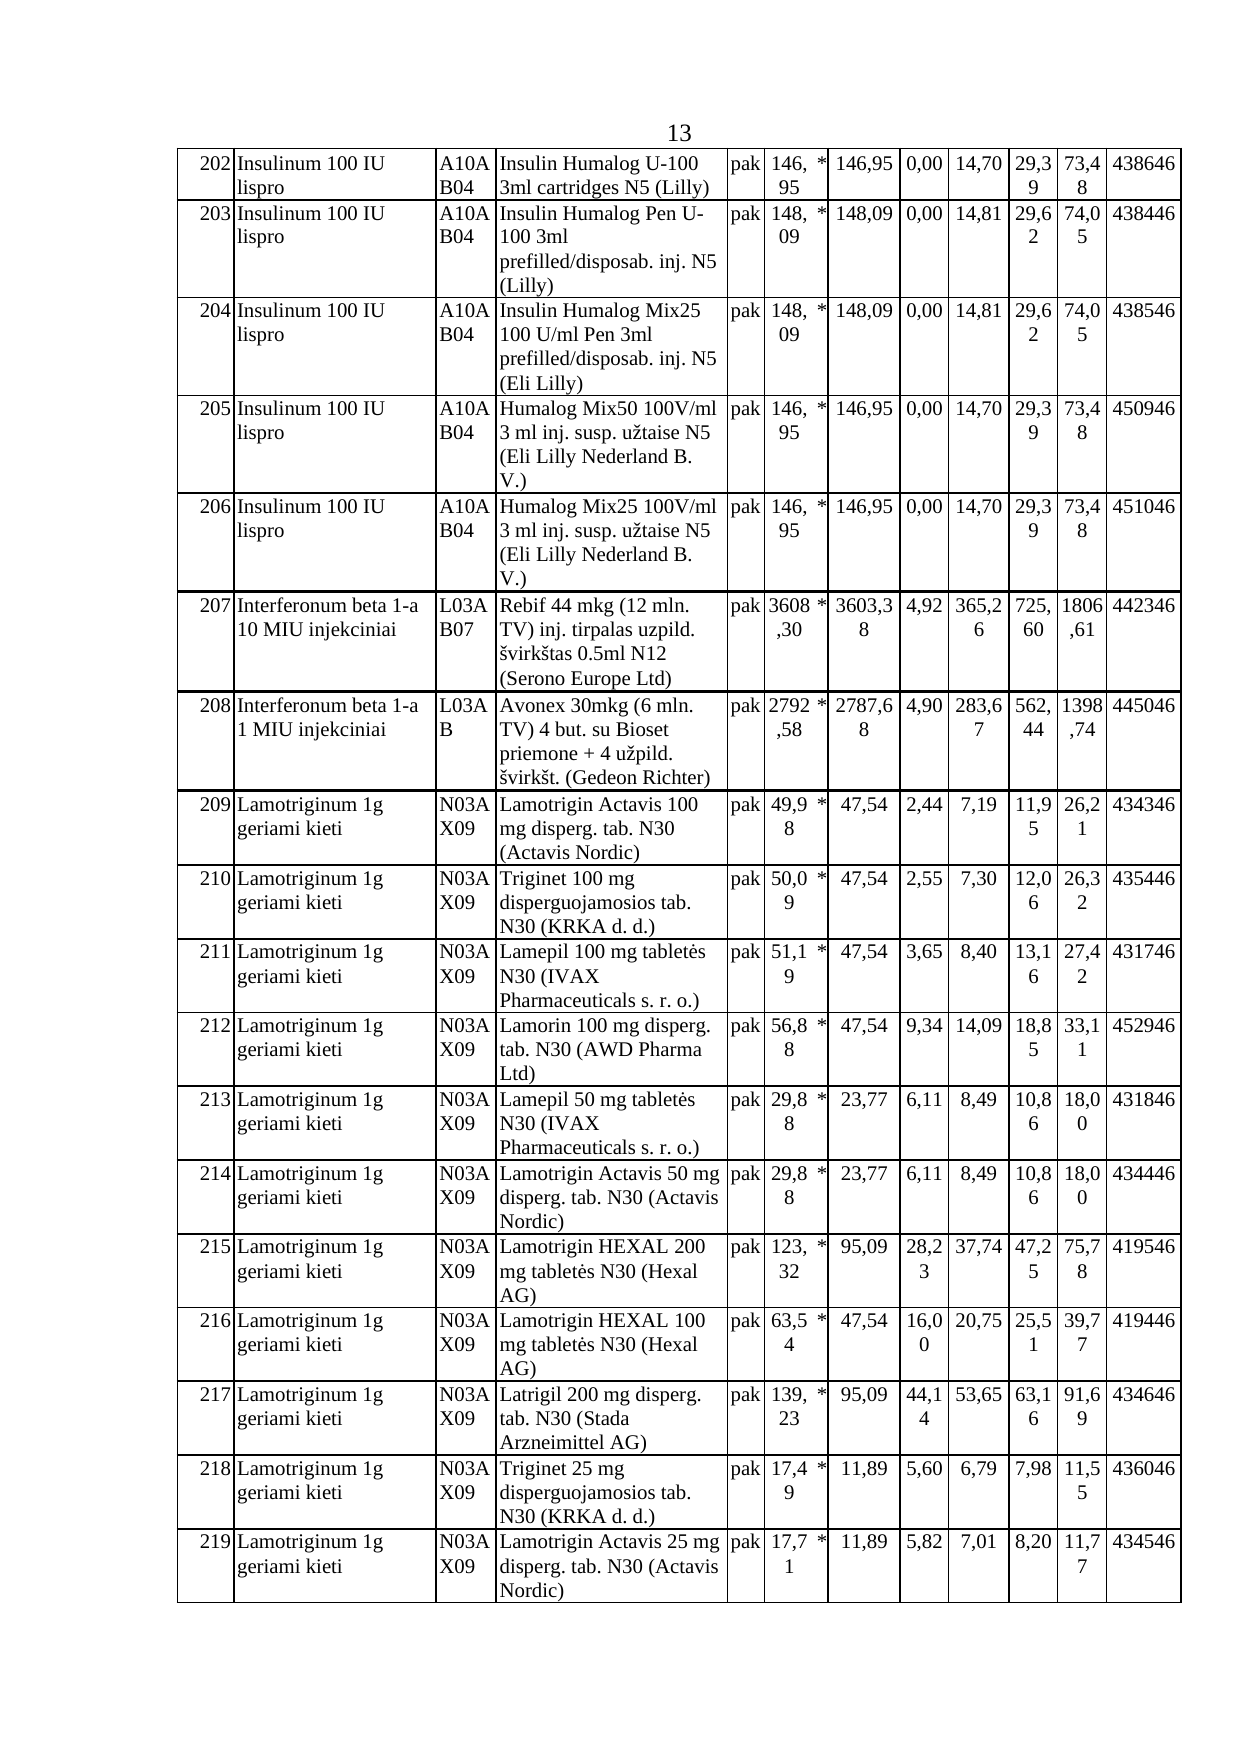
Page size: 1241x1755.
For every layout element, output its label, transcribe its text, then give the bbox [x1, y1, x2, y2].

table_cell 73,48 [1058, 494, 1106, 590]
table_cell 148,09 [829, 201, 899, 297]
table_cell 209 [178, 792, 233, 864]
table_cell 29,88 [765, 1087, 813, 1159]
table_cell Lamotriginum 1g geriami kieti [235, 1013, 435, 1085]
table_cell 47,54 [829, 866, 899, 938]
table_cell 7,01 [949, 1530, 1008, 1602]
table_cell 8,49 [949, 1087, 1008, 1159]
table_cell pak [728, 201, 764, 297]
table_cell N03AX09 [437, 1382, 495, 1454]
table_cell pak [728, 693, 764, 789]
table_cell 146,95 [829, 149, 899, 199]
table_cell Insulin Humalog U-100 3ml cartridges N5 (Lilly) [497, 149, 727, 199]
table_cell 7,19 [949, 792, 1008, 864]
table_cell Lamotriginum 1g geriami kieti [235, 866, 435, 938]
table_cell 26,21 [1058, 792, 1106, 864]
table_cell * [814, 494, 827, 590]
table_cell Insulinum 100 IU lispro [235, 201, 435, 297]
table_cell 26,32 [1058, 866, 1106, 938]
table_cell * [814, 1308, 827, 1380]
table_cell Insulin Humalog Pen U-100 3ml prefilled/disposab. inj. N5 (Lilly) [497, 201, 727, 297]
table_cell Lamotrigin Actavis 25 mg disperg. tab. N30 (Actavis Nordic) [497, 1530, 727, 1602]
table_cell 5,60 [901, 1456, 948, 1528]
table_cell Lamotriginum 1g geriami kieti [235, 1456, 435, 1528]
table_cell 431746 [1107, 940, 1180, 1012]
table_cell Lamotriginum 1g geriami kieti [235, 1161, 435, 1233]
table_cell Lamotriginum 1g geriami kieti [235, 1308, 435, 1380]
table_cell 365,26 [949, 593, 1008, 689]
table_cell 23,77 [829, 1161, 899, 1233]
table_cell 3603,38 [829, 593, 899, 689]
table_cell pak [728, 792, 764, 864]
table_cell 10,86 [1010, 1087, 1057, 1159]
table_cell 74,05 [1058, 201, 1106, 297]
table_cell 0,00 [901, 298, 948, 394]
table_cell 29,39 [1010, 494, 1057, 590]
table_cell 14,81 [949, 201, 1008, 297]
table_cell 10,86 [1010, 1161, 1057, 1233]
table_cell 725,60 [1010, 593, 1057, 689]
table_cell N03AX09 [437, 792, 495, 864]
table_cell 206 [178, 494, 233, 590]
table_cell 146,95 [829, 494, 899, 590]
table_cell * [814, 1235, 827, 1307]
table_cell * [814, 693, 827, 789]
table_cell 14,70 [949, 494, 1008, 590]
table_cell 283,67 [949, 693, 1008, 789]
table_cell Lamepil 100 mg tabletės N30 (IVAX Pharmaceuticals s. r. o.) [497, 940, 727, 1012]
table_cell 205 [178, 396, 233, 492]
table_cell pak [728, 1456, 764, 1528]
table_cell A10AB04 [437, 396, 495, 492]
table_cell * [814, 149, 827, 199]
table_cell Lamorin 100 mg disperg. tab. N30 (AWD Pharma Ltd) [497, 1013, 727, 1085]
table_cell Lamotrigin Actavis 100 mg disperg. tab. N30 (Actavis Nordic) [497, 792, 727, 864]
table_cell L03AB07 [437, 593, 495, 689]
table_cell 207 [178, 593, 233, 689]
table_cell 0,00 [901, 149, 948, 199]
table_cell Interferonum beta 1-a 1 MIU injekciniai [235, 693, 435, 789]
table_cell 37,74 [949, 1235, 1008, 1307]
table_cell Avonex 30mkg (6 mln. TV) 4 but. su Bioset priemone + 4 užpild. švirkšt. (Gedeon Richter) [497, 693, 727, 789]
table_cell 16,00 [901, 1308, 948, 1380]
table_cell 208 [178, 693, 233, 789]
table_cell 29,62 [1010, 298, 1057, 394]
table_cell 95,09 [829, 1382, 899, 1454]
table_cell 6,79 [949, 1456, 1008, 1528]
table_cell 91,69 [1058, 1382, 1106, 1454]
table_cell 203 [178, 201, 233, 297]
table_cell 47,54 [829, 1308, 899, 1380]
table_cell * [814, 201, 827, 297]
table_cell 11,95 [1010, 792, 1057, 864]
table_cell Lamotriginum 1g geriami kieti [235, 940, 435, 1012]
table_cell 562,44 [1010, 693, 1057, 789]
table_cell 44,14 [901, 1382, 948, 1454]
table_cell 146,95 [765, 149, 813, 199]
table_cell A10AB04 [437, 298, 495, 394]
table_cell 419546 [1107, 1235, 1180, 1307]
table_cell 29,62 [1010, 201, 1057, 297]
table_cell 438546 [1107, 298, 1180, 394]
table_cell 14,70 [949, 149, 1008, 199]
table_cell 0,00 [901, 494, 948, 590]
table_cell 438446 [1107, 201, 1180, 297]
table_cell Insulinum 100 IU lispro [235, 494, 435, 590]
table_cell 434346 [1107, 792, 1180, 864]
table_cell 139,23 [765, 1382, 813, 1454]
table_cell Insulinum 100 IU lispro [235, 149, 435, 199]
table_cell N03AX09 [437, 1013, 495, 1085]
table_cell Humalog Mix25 100V/ml 3 ml inj. susp. užtaise N5 (Eli Lilly Nederland B. V.) [497, 494, 727, 590]
table_cell Insulinum 100 IU lispro [235, 396, 435, 492]
table_cell 215 [178, 1235, 233, 1307]
table_cell Lamotrigin Actavis 50 mg disperg. tab. N30 (Actavis Nordic) [497, 1161, 727, 1233]
table_cell 146,95 [765, 494, 813, 590]
table_cell 49,98 [765, 792, 813, 864]
table_cell 431846 [1107, 1087, 1180, 1159]
table_cell N03AX09 [437, 1456, 495, 1528]
table_cell 20,75 [949, 1308, 1008, 1380]
table_cell 27,42 [1058, 940, 1106, 1012]
table_cell N03AX09 [437, 1087, 495, 1159]
table_cell Triginet 100 mg disperguojamosios tab. N30 (KRKA d. d.) [497, 866, 727, 938]
table_cell N03AX09 [437, 866, 495, 938]
table_cell Latrigil 200 mg disperg. tab. N30 (Stada Arzneimittel AG) [497, 1382, 727, 1454]
table_cell * [814, 1456, 827, 1528]
table_cell pak [728, 494, 764, 590]
table_cell 211 [178, 940, 233, 1012]
table_cell 218 [178, 1456, 233, 1528]
table_cell 53,65 [949, 1382, 1008, 1454]
table_cell * [814, 1530, 827, 1602]
table_cell N03AX09 [437, 1235, 495, 1307]
table_cell 4,90 [901, 693, 948, 789]
table_cell 6,11 [901, 1087, 948, 1159]
table_cell Triginet 25 mg disperguojamosios tab. N30 (KRKA d. d.) [497, 1456, 727, 1528]
table_cell pak [728, 298, 764, 394]
table_cell 2,55 [901, 866, 948, 938]
table_cell 17,71 [765, 1530, 813, 1602]
table_cell 451046 [1107, 494, 1180, 590]
table_cell 204 [178, 298, 233, 394]
table_cell * [814, 940, 827, 1012]
table_cell * [814, 1013, 827, 1085]
table_cell 4,92 [901, 593, 948, 689]
table_cell pak [728, 396, 764, 492]
table_cell 28,23 [901, 1235, 948, 1307]
table_cell 450946 [1107, 396, 1180, 492]
table_cell 148,09 [765, 201, 813, 297]
table_cell 63,54 [765, 1308, 813, 1380]
table_cell 2792,58 [765, 693, 813, 789]
table_cell 56,88 [765, 1013, 813, 1085]
table_cell 2787,68 [829, 693, 899, 789]
table_cell 0,00 [901, 201, 948, 297]
table_cell 51,19 [765, 940, 813, 1012]
table_cell Interferonum beta 1-a 10 MIU injekciniai [235, 593, 435, 689]
table_cell Lamotriginum 1g geriami kieti [235, 1235, 435, 1307]
table_cell 434546 [1107, 1530, 1180, 1602]
table_cell 95,09 [829, 1235, 899, 1307]
table_cell 146,95 [829, 396, 899, 492]
table_cell Lamotriginum 1g geriami kieti [235, 1530, 435, 1602]
table_cell 11,89 [829, 1530, 899, 1602]
table_cell Insulinum 100 IU lispro [235, 298, 435, 394]
table_cell 11,55 [1058, 1456, 1106, 1528]
table_cell 29,39 [1010, 149, 1057, 199]
table_cell * [814, 298, 827, 394]
table_cell 452946 [1107, 1013, 1180, 1085]
table_cell Lamepil 50 mg tabletės N30 (IVAX Pharmaceuticals s. r. o.) [497, 1087, 727, 1159]
table_cell Lamotriginum 1g geriami kieti [235, 1087, 435, 1159]
table_cell 5,82 [901, 1530, 948, 1602]
table_cell 442346 [1107, 593, 1180, 689]
table_cell 434646 [1107, 1382, 1180, 1454]
table_cell 29,39 [1010, 396, 1057, 492]
table_cell N03AX09 [437, 1161, 495, 1233]
table_cell 29,88 [765, 1161, 813, 1233]
table_cell 1398,74 [1058, 693, 1106, 789]
table_cell 73,48 [1058, 149, 1106, 199]
table_cell 18,00 [1058, 1161, 1106, 1233]
table_cell Lamotriginum 1g geriami kieti [235, 1382, 435, 1454]
table_cell 419446 [1107, 1308, 1180, 1380]
table_cell 434446 [1107, 1161, 1180, 1233]
table_cell 25,51 [1010, 1308, 1057, 1380]
table_cell 202 [178, 149, 233, 199]
table_cell 123,32 [765, 1235, 813, 1307]
table_cell 8,49 [949, 1161, 1008, 1233]
table_cell 148,09 [765, 298, 813, 394]
table_cell N03AX09 [437, 1308, 495, 1380]
table_cell Lamotrigin HEXAL 100 mg tabletės N30 (Hexal AG) [497, 1308, 727, 1380]
table_cell pak [728, 593, 764, 689]
table_cell 445046 [1107, 693, 1180, 789]
table_cell 74,05 [1058, 298, 1106, 394]
table_cell 33,11 [1058, 1013, 1106, 1085]
table_cell 47,54 [829, 792, 899, 864]
table_cell * [814, 396, 827, 492]
table_cell 11,89 [829, 1456, 899, 1528]
table_cell L03AB [437, 693, 495, 789]
table_cell 39,77 [1058, 1308, 1106, 1380]
table_cell pak [728, 1235, 764, 1307]
table_cell N03AX09 [437, 1530, 495, 1602]
table_cell 210 [178, 866, 233, 938]
table_cell * [814, 1087, 827, 1159]
table_cell 3608,30 [765, 593, 813, 689]
table_cell 63,16 [1010, 1382, 1057, 1454]
table_cell 18,85 [1010, 1013, 1057, 1085]
table_cell pak [728, 149, 764, 199]
table_cell 17,49 [765, 1456, 813, 1528]
table_cell 7,30 [949, 866, 1008, 938]
table_cell 23,77 [829, 1087, 899, 1159]
table_cell * [814, 1161, 827, 1233]
table_cell 14,70 [949, 396, 1008, 492]
table_cell 3,65 [901, 940, 948, 1012]
table_cell 47,54 [829, 940, 899, 1012]
table_cell 6,11 [901, 1161, 948, 1233]
table_cell 47,54 [829, 1013, 899, 1085]
table_cell 148,09 [829, 298, 899, 394]
table_cell A10AB04 [437, 494, 495, 590]
table_cell 73,48 [1058, 396, 1106, 492]
table_cell * [814, 792, 827, 864]
table_cell A10AB04 [437, 149, 495, 199]
table_cell Insulin Humalog Mix25 100 U/ml Pen 3ml prefilled/disposab. inj. N5 (Eli Lilly) [497, 298, 727, 394]
table_cell 13,16 [1010, 940, 1057, 1012]
table_cell 436046 [1107, 1456, 1180, 1528]
table_cell Lamotriginum 1g geriami kieti [235, 792, 435, 864]
table_cell 2,44 [901, 792, 948, 864]
table_cell * [814, 593, 827, 689]
table_cell 219 [178, 1530, 233, 1602]
table_cell 216 [178, 1308, 233, 1380]
table_cell 438646 [1107, 149, 1180, 199]
table_cell 9,34 [901, 1013, 948, 1085]
table_cell 435446 [1107, 866, 1180, 938]
table_cell 7,98 [1010, 1456, 1057, 1528]
table_cell pak [728, 866, 764, 938]
table_cell 75,78 [1058, 1235, 1106, 1307]
table_cell 217 [178, 1382, 233, 1454]
table_cell 47,25 [1010, 1235, 1057, 1307]
table_cell pak [728, 1530, 764, 1602]
table_cell * [814, 866, 827, 938]
table_cell pak [728, 1308, 764, 1380]
table_cell A10AB04 [437, 201, 495, 297]
table_cell Humalog Mix50 100V/ml 3 ml inj. susp. užtaise N5 (Eli Lilly Nederland B. V.) [497, 396, 727, 492]
table_cell pak [728, 1013, 764, 1085]
table_cell pak [728, 1161, 764, 1233]
table_cell 212 [178, 1013, 233, 1085]
table_cell pak [728, 1087, 764, 1159]
table_cell 146,95 [765, 396, 813, 492]
table_cell * [814, 1382, 827, 1454]
table_cell 0,00 [901, 396, 948, 492]
table_cell 8,20 [1010, 1530, 1057, 1602]
table_cell 214 [178, 1161, 233, 1233]
table_cell 12,06 [1010, 866, 1057, 938]
table_cell Lamotrigin HEXAL 200 mg tabletės N30 (Hexal AG) [497, 1235, 727, 1307]
table_cell Rebif 44 mkg (12 mln. TV) inj. tirpalas uzpild. švirkštas 0.5ml N12 (Serono Europe Ltd) [497, 593, 727, 689]
table_cell N03AX09 [437, 940, 495, 1012]
table_cell pak [728, 1382, 764, 1454]
table_cell 11,77 [1058, 1530, 1106, 1602]
table_cell 8,40 [949, 940, 1008, 1012]
table_cell 50,09 [765, 866, 813, 938]
table_cell 1806,61 [1058, 593, 1106, 689]
table_cell 18,00 [1058, 1087, 1106, 1159]
table_cell pak [728, 940, 764, 1012]
table_cell 14,09 [949, 1013, 1008, 1085]
table_cell 14,81 [949, 298, 1008, 394]
table_cell 213 [178, 1087, 233, 1159]
